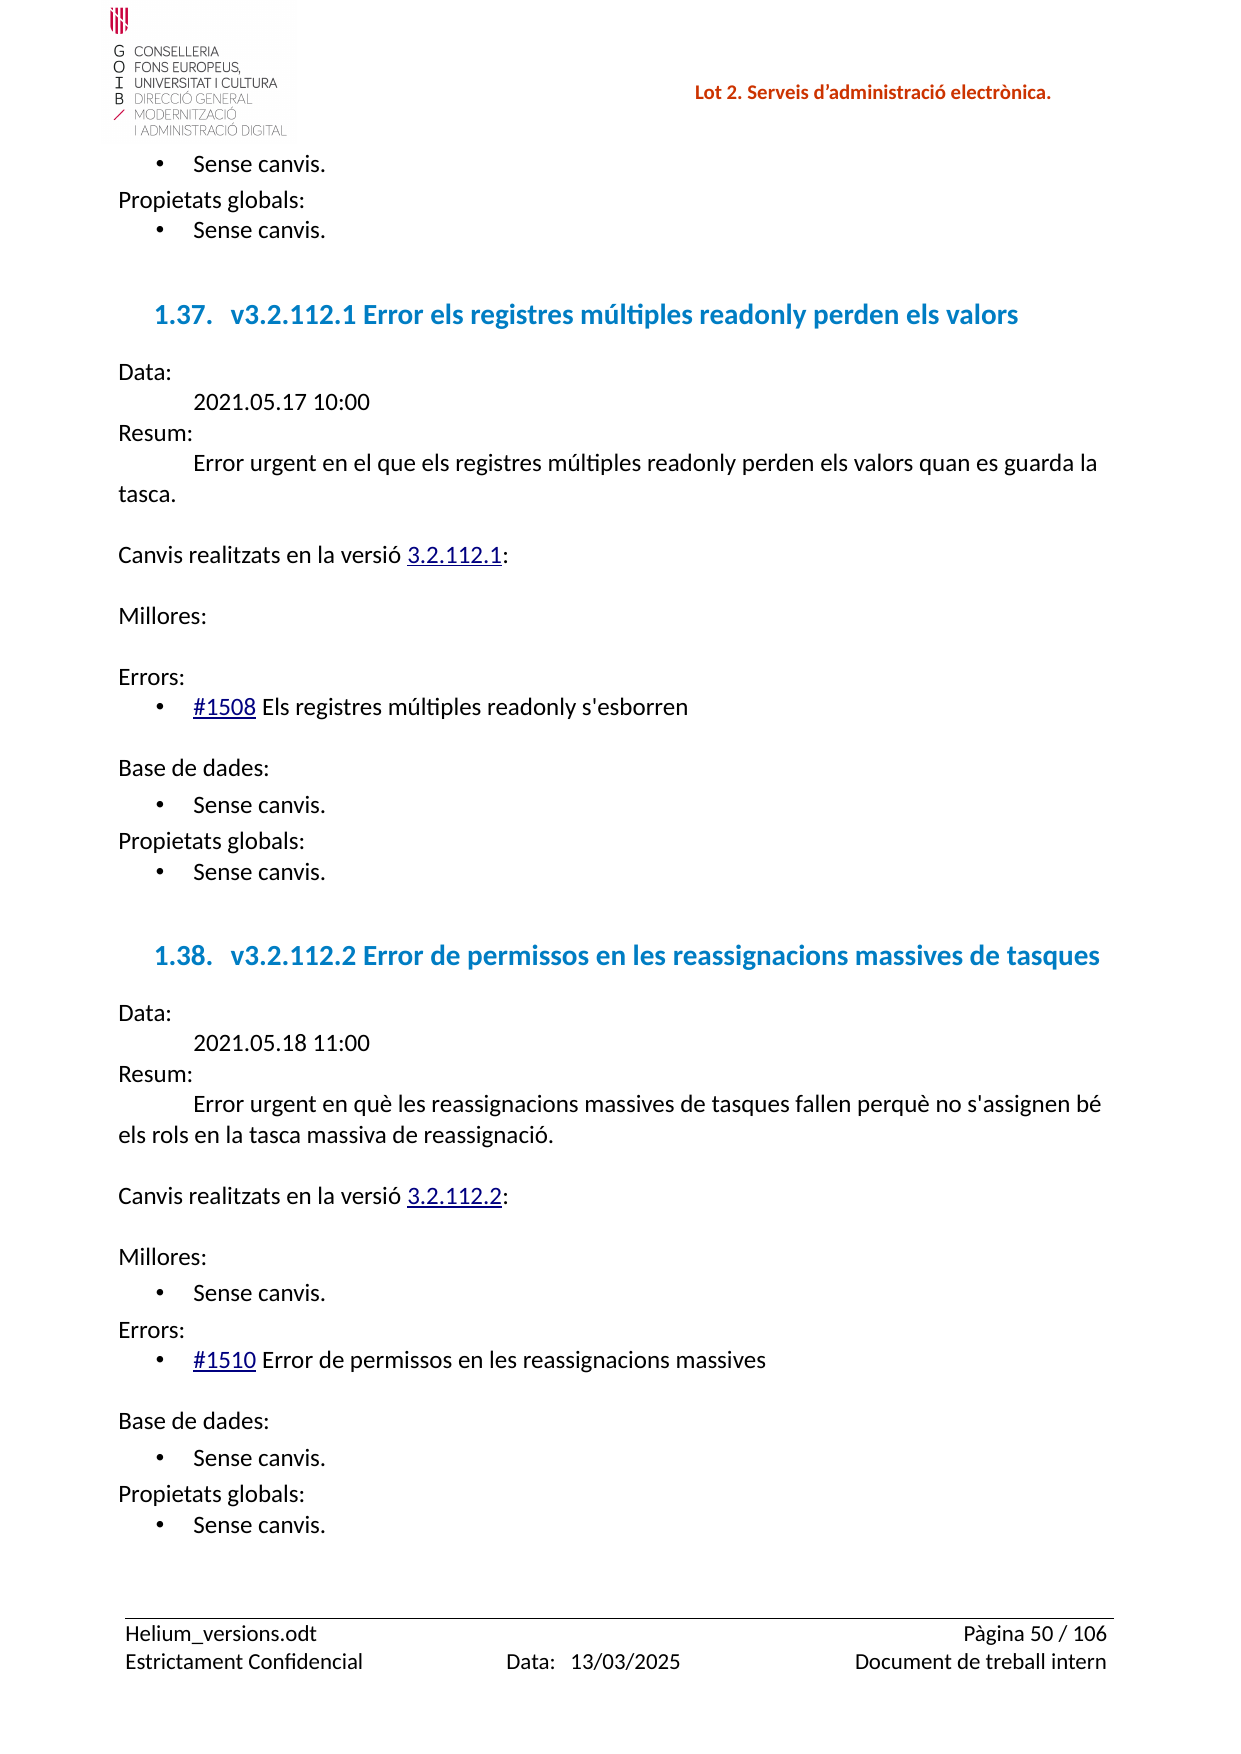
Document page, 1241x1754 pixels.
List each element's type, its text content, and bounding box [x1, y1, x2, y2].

list Sense canvis. [156, 1442, 1122, 1472]
text Canvis realitzats en la versió 3.2.112.2: [118, 1180, 1122, 1210]
list Sense canvis. [156, 1277, 1122, 1308]
list Sense canvis. [156, 789, 1122, 819]
text Resum: [118, 417, 1122, 447]
text Base de dades: [118, 752, 1122, 783]
text Base de dades: [118, 1405, 1122, 1436]
text Propietats globals: [118, 184, 1122, 215]
text Data: [118, 356, 1122, 386]
text Resum: [118, 1058, 1122, 1088]
list Sense canvis. [156, 215, 1122, 245]
list Sense canvis. [156, 856, 1122, 886]
text Error urgent en què les reassignacions massives de tasques fallen perquè no s'assignen bé els rols en la tasca massiva de reassignació. [118, 1088, 1122, 1149]
subtitle v3.2.112.2 Error de permissos en les reassignacions massives de tasques [153, 937, 1122, 973]
text Millores: [118, 600, 1122, 630]
list Sense canvis. [156, 1509, 1122, 1539]
text Error urgent en el que els registres múltiples readonly perden els valors quan es guarda la tasca. [118, 447, 1122, 508]
picture [100, 0, 297, 144]
list #1510 Error de permissos en les reassignacions massives [156, 1344, 1122, 1375]
text Propietats globals: [118, 825, 1122, 856]
subtitle v3.2.112.1 Error els registres múltiples readonly perden els valors [153, 296, 1122, 332]
text Errors: [118, 661, 1122, 691]
text Data: [118, 997, 1122, 1027]
list Sense canvis. [156, 148, 1122, 178]
text 2021.05.17 10:00 [118, 386, 1122, 417]
text Propietats globals: [118, 1478, 1122, 1509]
text Millores: [118, 1241, 1122, 1271]
text 2021.05.18 11:00 [118, 1027, 1122, 1058]
text Canvis realitzats en la versió 3.2.112.1: [118, 539, 1122, 569]
text Errors: [118, 1314, 1122, 1344]
list #1508 Els registres múltiples readonly s'esborren [156, 691, 1122, 722]
